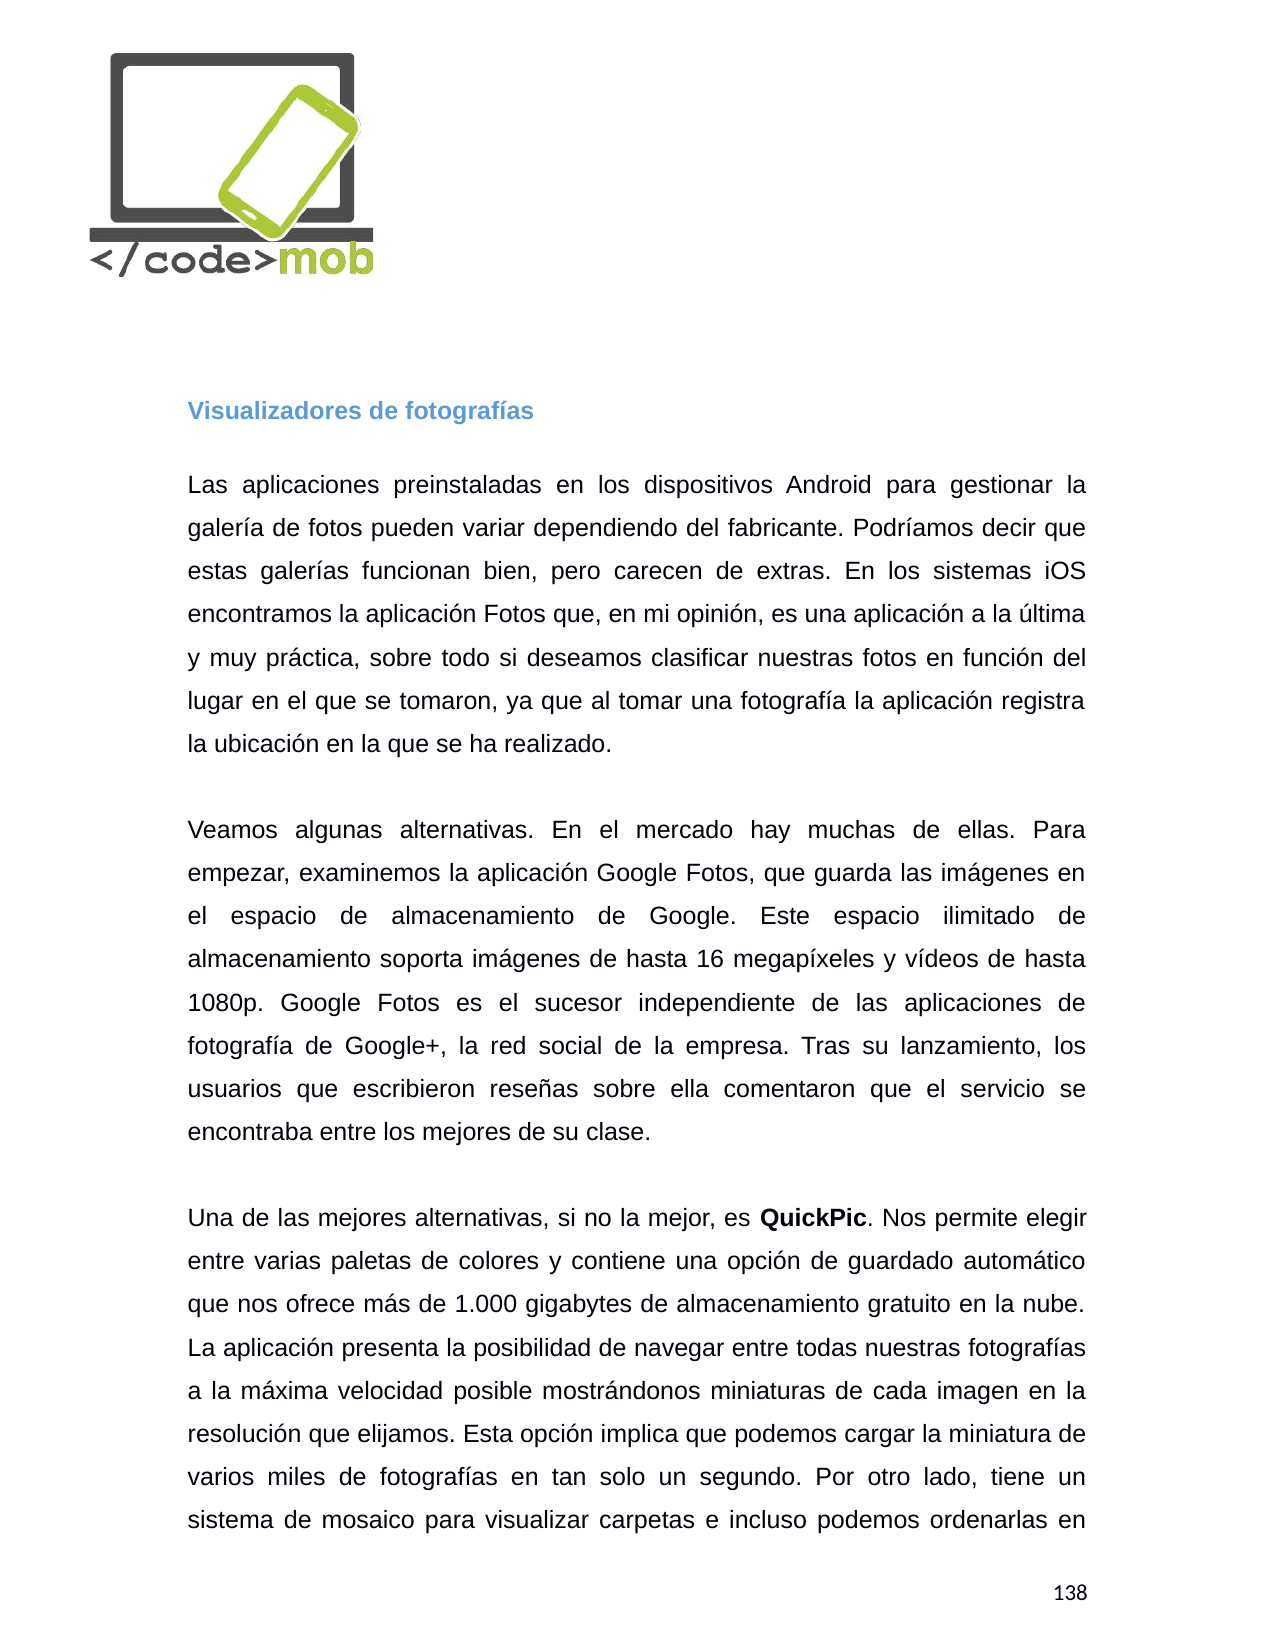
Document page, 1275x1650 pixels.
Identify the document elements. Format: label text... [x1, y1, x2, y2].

picture [89, 53, 374, 277]
text Las aplicaciones preinstaladas en los dispositivos Android para gestionar la galería de fotos pueden variar dependiendo del fabricante. Podríamos decir que estas galerías funcionan bien, pero carecen de extras. En los sistemas iOS encontramos la aplicación Fotos que, en mi opinión, es una aplicación a la última y muy práctica, sobre todo si deseamos clasificar nuestras fotos en función del lugar en el que se tomaron, ya que al tomar una fotografía la aplicación registra la ubicación en la que se ha realizado. [187, 470, 1087, 757]
text Veamos algunas alternativas. En el mercado hay muchas de ellas. Para empezar, examinemos la aplicación Google Fotos, que guarda las imágenes en el espacio de almacenamiento de Google. Este espacio ilimitado de almacenamiento soporta imágenes de hasta 16 megapíxeles y vídeos de hasta 1080p. Google Fotos es el sucesor independiente de las aplicaciones de fotografía de Google+, la red social de la empresa. Tras su lanzamiento, los usuarios que escribieron reseñas sobre ella comentaron que el servicio se encontraba entre los mejores de su clase. [187, 815, 1087, 1146]
text Una de las mejores alternativas, si no la mejor, es QuickPic. Nos permite elegir entre varias paletas de colores y contiene una opción de guardado automático que nos ofrece más de 1.000 gigabytes de almacenamiento gratuito en la nube. La aplicación presenta la posibilidad de navegar entre todas nuestras fotografías a la máxima velocidad posible mostrándonos miniaturas de cada imagen en la resolución que elijamos. Esta opción implica que podemos cargar la miniatura de varios miles de fotografías en tan solo un segundo. Por otro lado, tiene un sistema de mosaico para visualizar carpetas e incluso podemos ordenarlas en [187, 1203, 1087, 1534]
subtitle Visualizadores de fotografías [187, 396, 1087, 424]
